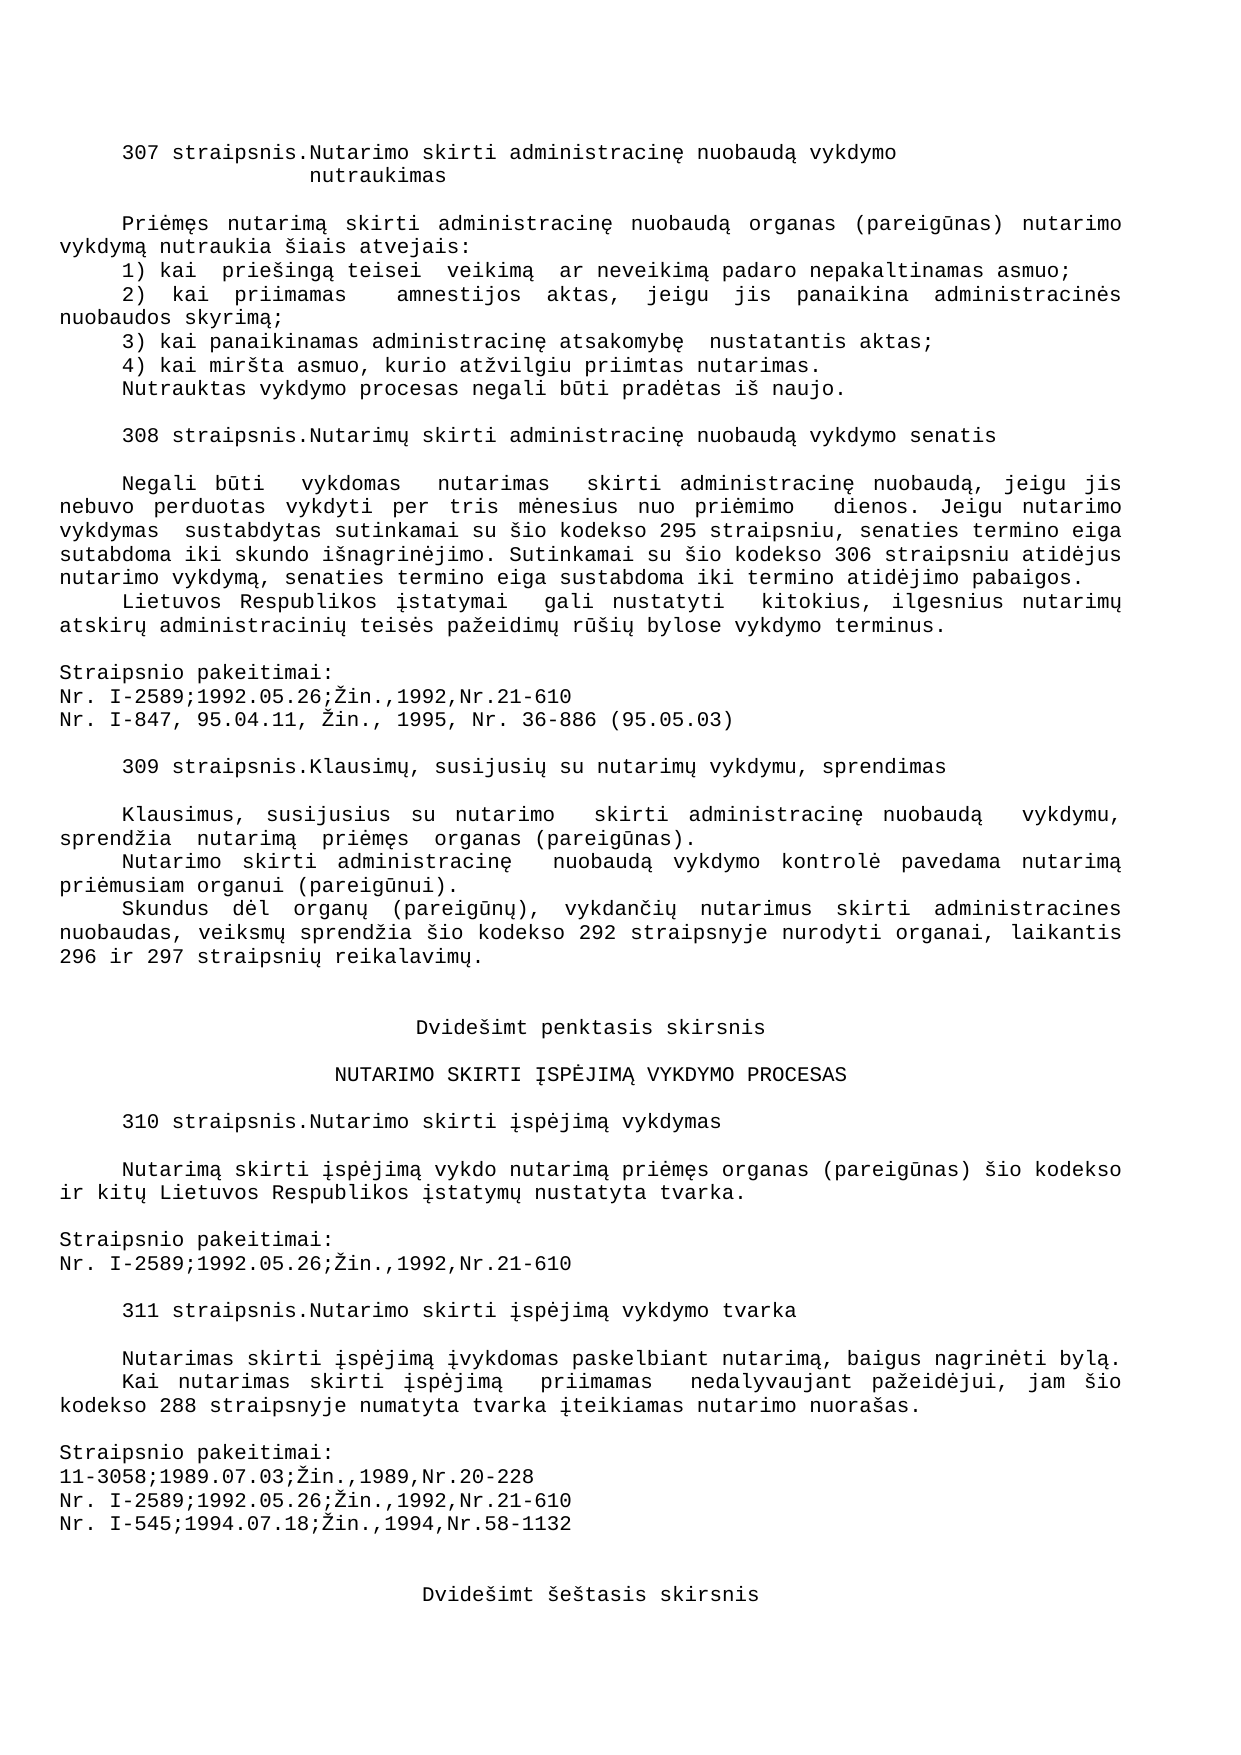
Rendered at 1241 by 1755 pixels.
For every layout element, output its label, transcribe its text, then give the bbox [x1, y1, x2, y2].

text Nr. I-2589;1992.05.26;Žin.,1992,Nr.21-610 [59, 1489, 1122, 1513]
text Nr. I-2589;1992.05.26;Žin.,1992,Nr.21-610 [59, 1253, 1122, 1277]
text Lietuvos Respublikos įstatymai gali nustatyti kitokius, ilgesnius nutarimų atskirų administracinių teisės pažeidimų rūšių bylose vykdymo terminus. [59, 591, 1122, 638]
text Klausimus, susijusius su nutarimo skirti administracinę nuobaudą vykdymu, sprendžia nutarimą priėmęs organas (pareigūnas). [59, 804, 1122, 851]
text Nutrauktas vykdymo procesas negali būti pradėtas iš naujo. [59, 378, 1122, 402]
text Straipsnio pakeitimai: [59, 1229, 1122, 1253]
text Nutarimą skirti įspėjimą vykdo nutarimą priėmęs organas (pareigūnas) šio kodekso ir kitų Lietuvos Respublikos įstatymų nustatyta tvarka. [59, 1158, 1122, 1206]
text 309 straipsnis.Klausimų, susijusių su nutarimų vykdymu, sprendimas [59, 757, 1122, 780]
text 3) kai panaikinamas administracinę atsakomybę nustatantis aktas; [59, 331, 1122, 354]
text Dvidešimt šeštasis skirsnis [59, 1584, 1122, 1608]
text nutraukimas [59, 165, 1122, 189]
text 4) kai miršta asmuo, kurio atžvilgiu priimtas nutarimas. [59, 354, 1122, 378]
text Nutarimas skirti įspėjimą įvykdomas paskelbiant nutarimą, baigus nagrinėti bylą. [59, 1348, 1122, 1371]
text 308 straipsnis.Nutarimų skirti administracinę nuobaudą vykdymo senatis [59, 426, 1122, 449]
text 1) kai priešingą teisei veikimą ar neveikimą padaro nepakaltinamas asmuo; [59, 260, 1122, 284]
text 310 straipsnis.Nutarimo skirti įspėjimą vykdymas [59, 1111, 1122, 1135]
text Skundus dėl organų (pareigūnų), vykdančių nutarimus skirti administracines nuobaudas, veiksmų sprendžia šio kodekso 292 straipsnyje nurodyti organai, laikantis 296 ir 297 straipsnių reikalavimų. [59, 898, 1122, 969]
text Nutarimo skirti administracinę nuobaudą vykdymo kontrolė pavedama nutarimą priėmusiam organui (pareigūnui). [59, 851, 1122, 898]
text Priėmęs nutarimą skirti administracinę nuobaudą organas (pareigūnas) nutarimo vykdymą nutraukia šiais atvejais: [59, 213, 1122, 260]
text 11-3058;1989.07.03;Žin.,1989,Nr.20-228 [59, 1466, 1122, 1489]
text Straipsnio pakeitimai: [59, 662, 1122, 686]
text Straipsnio pakeitimai: [59, 1442, 1122, 1466]
text Nr. I-545;1994.07.18;Žin.,1994,Nr.58-1132 [59, 1513, 1122, 1537]
text Nr. I-847, 95.04.11, Žin., 1995, Nr. 36-886 (95.05.03) [59, 709, 1122, 733]
text NUTARIMO SKIRTI ĮSPĖJIMĄ VYKDYMO PROCESAS [59, 1064, 1122, 1088]
text 2) kai priimamas amnestijos aktas, jeigu jis panaikina administracinės nuobaudos skyrimą; [59, 284, 1122, 331]
text Negali būti vykdomas nutarimas skirti administracinę nuobaudą, jeigu jis nebuvo perduotas vykdyti per tris mėnesius nuo priėmimo dienos. Jeigu nutarimo vykdymas sustabdytas sutinkamai su šio kodekso 295 straipsniu, senaties termino eiga sutabdoma iki skundo išnagrinėjimo. Sutinkamai su šio kodekso 306 straipsniu atidėjus nutarimo vykdymą, senaties termino eiga sustabdoma iki termino atidėjimo pabaigos. [59, 473, 1122, 591]
text 311 straipsnis.Nutarimo skirti įspėjimą vykdymo tvarka [59, 1300, 1122, 1324]
text Kai nutarimas skirti įspėjimą priimamas nedalyvaujant pažeidėjui, jam šio kodekso 288 straipsnyje numatyta tvarka įteikiamas nutarimo nuorašas. [59, 1371, 1122, 1419]
text 307 straipsnis.Nutarimo skirti administracinę nuobaudą vykdymo [59, 142, 1122, 165]
text Dvidešimt penktasis skirsnis [59, 1017, 1122, 1040]
text Nr. I-2589;1992.05.26;Žin.,1992,Nr.21-610 [59, 686, 1122, 709]
